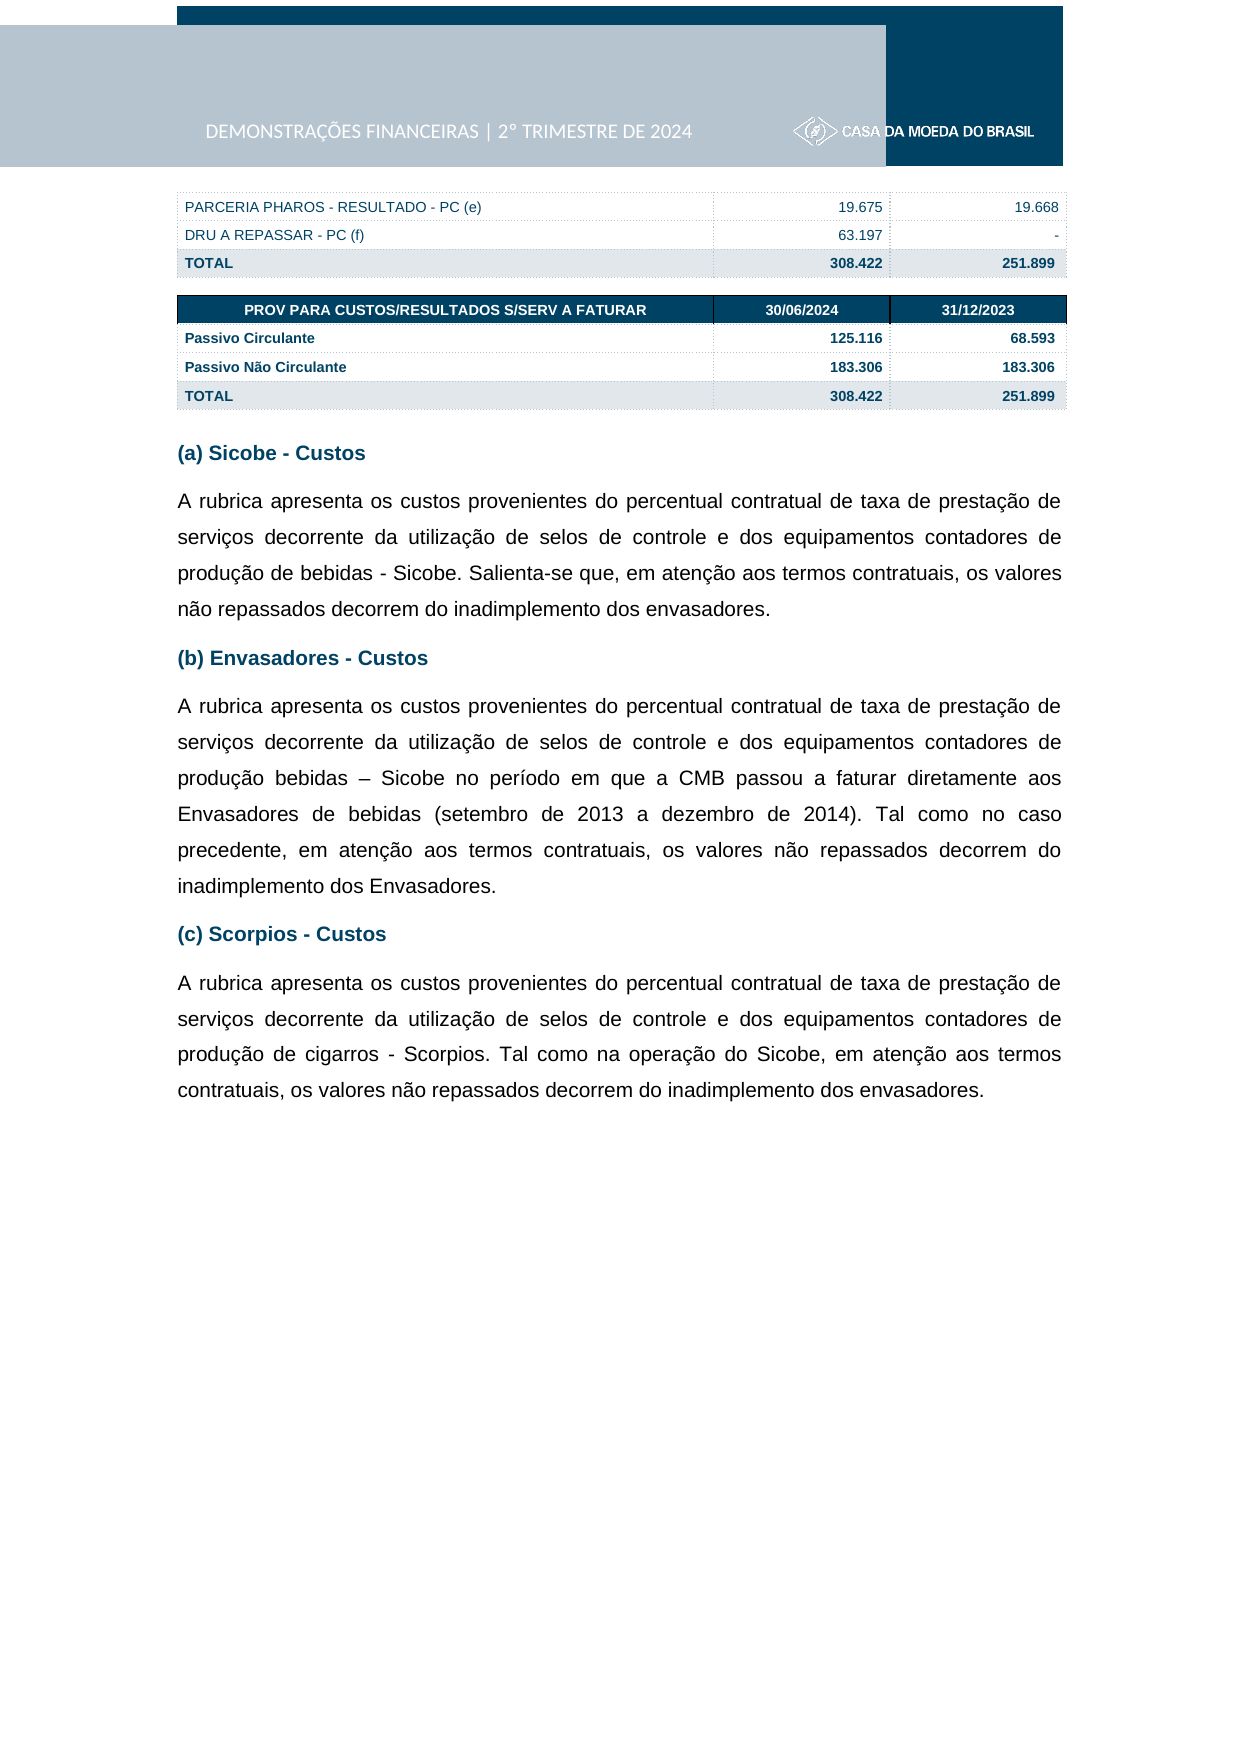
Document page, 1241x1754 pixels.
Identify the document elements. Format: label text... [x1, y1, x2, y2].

table_cell [177, 277, 714, 295]
table_cell Passivo Não Circulante [177, 352, 714, 381]
table_cell 63.197 [714, 220, 890, 249]
table_cell 308.422 [714, 249, 890, 277]
table_cell 183.306 [714, 352, 890, 381]
text A rubrica apresenta os custos provenientes do percentual contratual de taxa de prestação de serviços decorrente da utilização de selos de controle e dos equipamentos contadores de produção de cigarros - Scorpios. Tal como na operação do Sicobe, em atenção aos termos contratuais, os valores não repassados decorrem do inadimplemento dos envasadores. [177, 970, 1063, 1102]
table_cell 31/12/2023 [891, 296, 1066, 323]
table_cell 125.116 [714, 324, 890, 352]
table_cell 308.422 [714, 381, 890, 409]
table_cell 30/06/2024 [714, 296, 889, 323]
table_cell [890, 277, 1066, 295]
table_cell [714, 277, 890, 295]
table_cell 251.899 [890, 381, 1066, 409]
table_cell 19.675 [714, 192, 890, 220]
text (b) Envasadores - Custos [177, 645, 1063, 669]
table_cell 183.306 [890, 352, 1066, 381]
table_cell 19.668 [890, 192, 1066, 220]
table_cell Passivo Circulante [177, 324, 714, 352]
text (a) Sicobe - Custos [177, 441, 1063, 465]
table_cell TOTAL [177, 249, 714, 277]
text A rubrica apresenta os custos provenientes do percentual contratual de taxa de prestação de serviços decorrente da utilização de selos de controle e dos equipamentos contadores de produção bebidas – Sicobe no período em que a CMB passou a faturar diretamente aos Envasadores de bebidas (setembro de 2013 a dezembro de 2014). Tal como no caso precedente, em atenção aos termos contratuais, os valores não repassados decorrem do inadimplemento dos Envasadores. [177, 694, 1063, 897]
table_cell 68.593 [890, 324, 1066, 352]
table_cell PROV PARA CUSTOS/RESULTADOS S/SERV A FATURAR [178, 296, 713, 323]
text (c) Scorpios - Custos [177, 922, 1063, 946]
table_cell DRU A REPASSAR - PC (f) [177, 220, 714, 249]
table_cell 251.899 [890, 249, 1066, 277]
text A rubrica apresenta os custos provenientes do percentual contratual de taxa de prestação de serviços decorrente da utilização de selos de controle e dos equipamentos contadores de produção de bebidas - Sicobe. Salienta-se que, em atenção aos termos contratuais, os valores não repassados decorrem do inadimplemento dos envasadores. [177, 489, 1063, 621]
table_cell - [890, 220, 1066, 249]
table_cell TOTAL [177, 381, 714, 409]
table_cell PARCERIA PHAROS - RESULTADO - PC (e) [177, 192, 714, 220]
